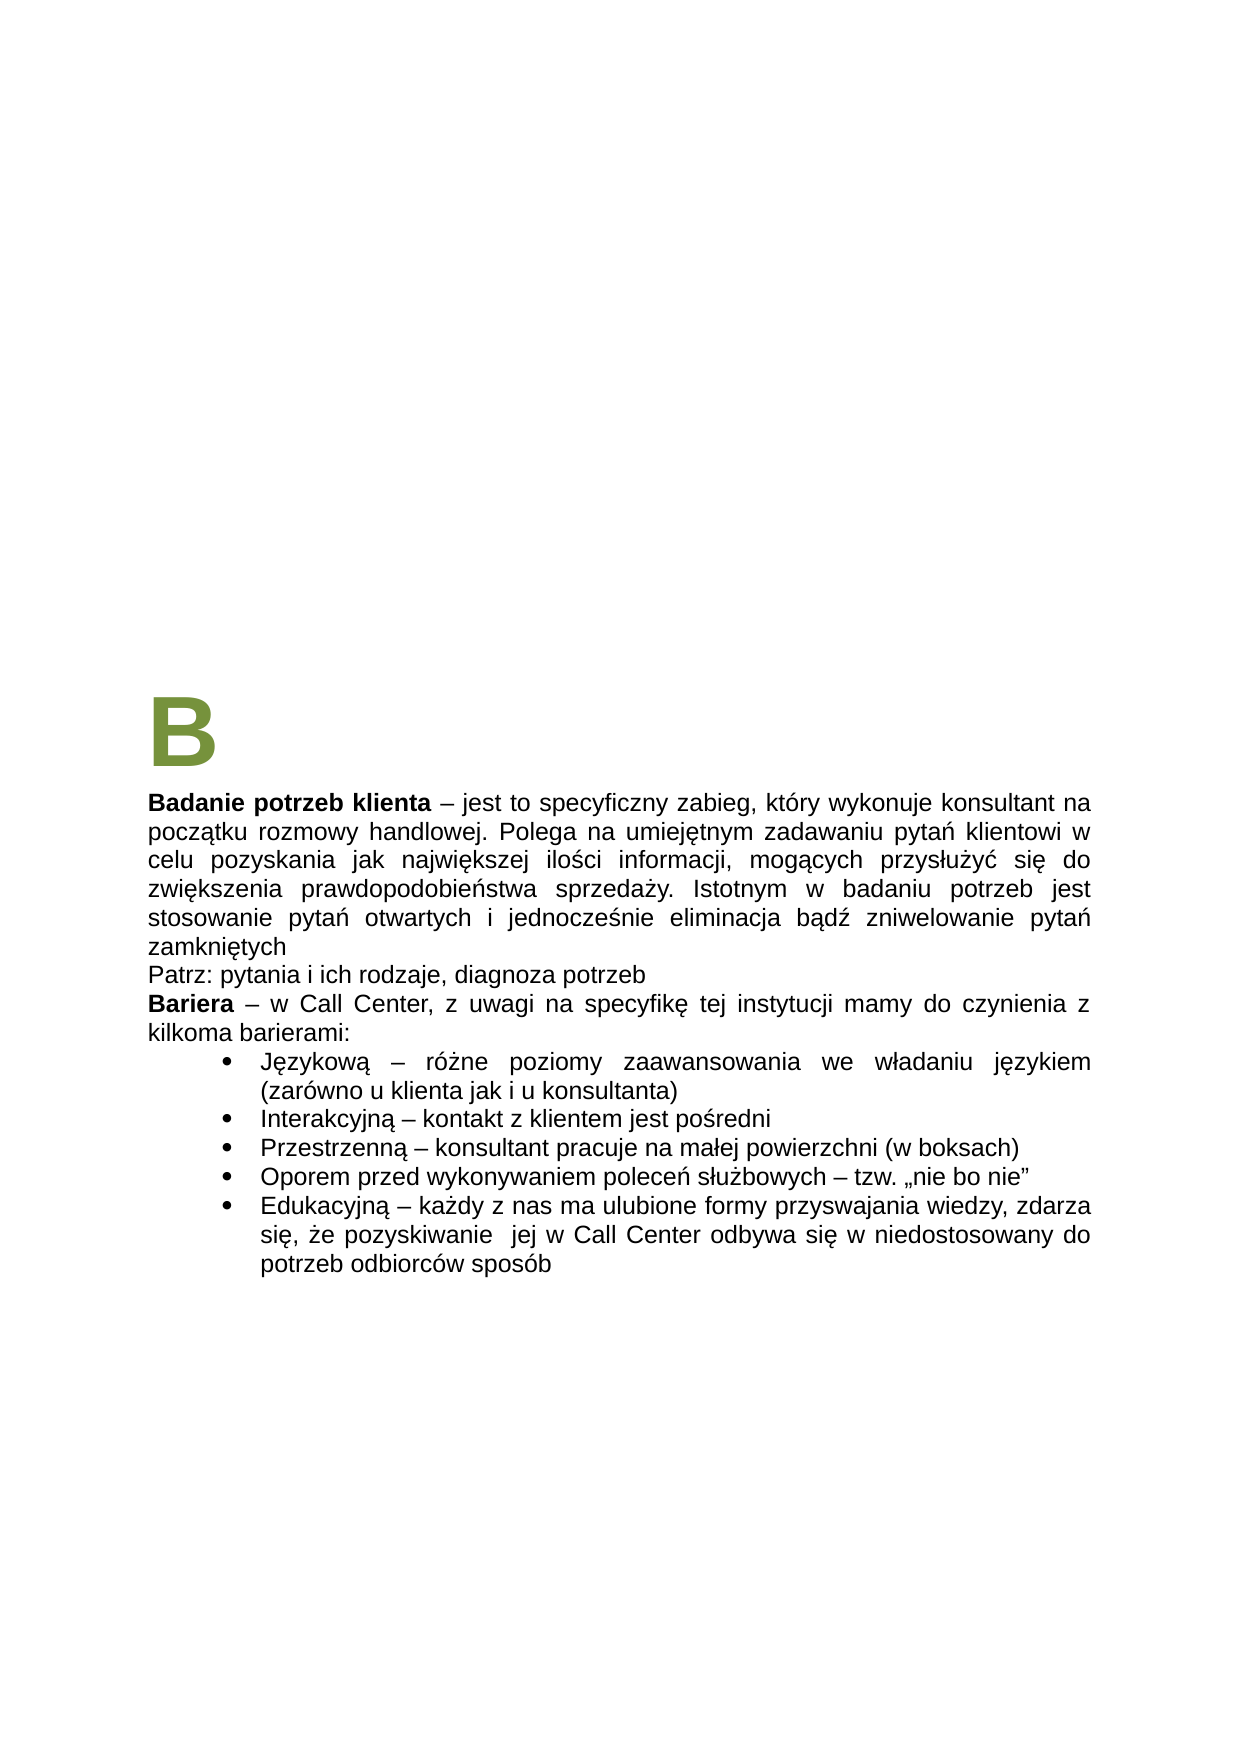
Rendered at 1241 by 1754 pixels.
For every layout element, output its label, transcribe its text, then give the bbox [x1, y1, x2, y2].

text Badanie potrzeb klienta – jest to specyficzny zabieg, który wykonuje konsultant na początku rozmowy handlowej. Polega na umiejętnym zadawaniu pytań klientowi w celu pozyskania jak największej ilości informacji, mogących przysłużyć się do zwiększenia prawdopodobieństwa sprzedaży. Istotnym w badaniu potrzeb jest stosowanie pytań otwartych i jednocześnie eliminacja bądź zniwelowanie pytań zamkniętych [148, 788, 1092, 961]
list Edukacyjną – każdy z nas ma ulubione formy przyswajania wiedzy, zdarza się, że pozyskiwanie jej w Call Center odbywa się w niedostosowany do potrzeb odbiorców sposób [223, 1191, 1092, 1277]
list Językową – różne poziomy zaawansowania we władaniu językiem (zarówno u klienta jak i u konsultanta) [223, 1047, 1092, 1104]
text B [148, 673, 1092, 788]
list Interakcyjną – kontakt z klientem jest pośredni [223, 1104, 1092, 1133]
list Oporem przed wykonywaniem poleceń służbowych – tzw. „nie bo nie” [223, 1162, 1092, 1191]
text Bariera – w Call Center, z uwagi na specyfikę tej instytucji mamy do czynienia z kilkoma barierami: [148, 989, 1092, 1047]
text Patrz: pytania i ich rodzaje, diagnoza potrzeb [148, 961, 1092, 989]
list Przestrzenną – konsultant pracuje na małej powierzchni (w boksach) [223, 1133, 1092, 1162]
